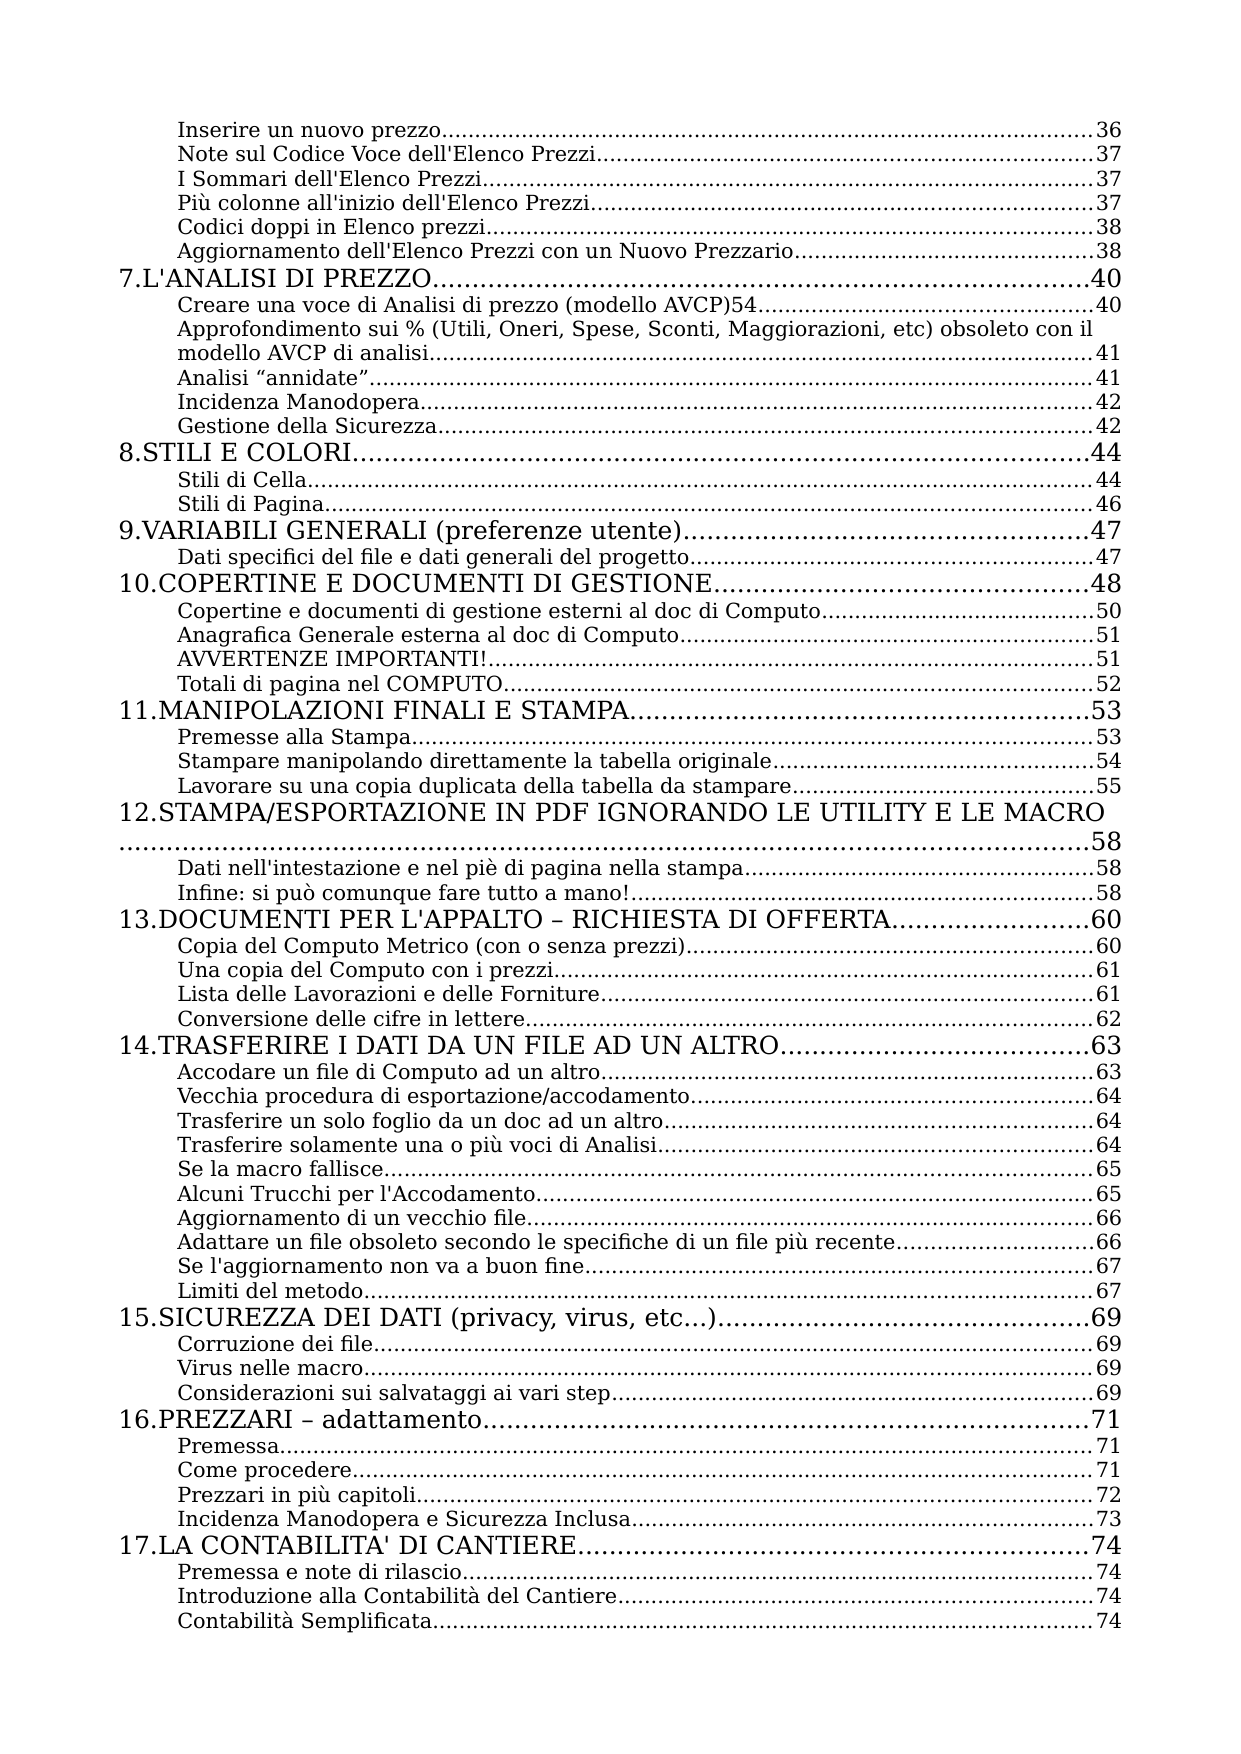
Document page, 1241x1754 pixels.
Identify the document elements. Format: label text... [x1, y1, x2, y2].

text Una copia del Computo con i prezzi 61 [177, 958, 1122, 982]
text Incidenza Manodopera 42 [177, 390, 1122, 414]
text Trasferire solamente una o più voci di Analisi 64 [177, 1133, 1122, 1157]
text Totali di pagina nel COMPUTO 52 [177, 672, 1122, 696]
text Analisi “annidate” 41 [177, 366, 1122, 390]
text 12.STAMPA/ESPORTAZIONE IN PDF IGNORANDO LE UTILITY E LE MACRO 58 [118, 798, 1122, 856]
text Stampare manipolando direttamente la tabella originale 54 [177, 749, 1122, 774]
text 17.LA CONTABILITA' DI CANTIERE 74 [118, 1531, 1122, 1560]
text Lavorare su una copia duplicata della tabella da stampare 55 [177, 774, 1122, 798]
text 14.TRASFERIRE I DATI DA UN FILE AD UN ALTRO 63 [118, 1031, 1122, 1060]
text AVVERTENZE IMPORTANTI! 51 [177, 647, 1122, 672]
text 8.STILI E COLORI 44 [118, 438, 1122, 468]
text Stili di Pagina 46 [177, 492, 1122, 516]
text Accodare un file di Computo ad un altro 63 [177, 1060, 1122, 1084]
text 13.DOCUMENTI PER L'APPALTO – RICHIESTA DI OFFERTA 60 [118, 905, 1122, 934]
text Vecchia procedura di esportazione/accodamento 64 [177, 1084, 1122, 1109]
text Considerazioni sui salvataggi ai vari step 69 [177, 1381, 1122, 1405]
text 7.L'ANALISI DI PREZZO 40 [118, 264, 1122, 293]
text Premesse alla Stampa 53 [177, 725, 1122, 749]
text Più colonne all'inizio dell'Elenco Prezzi 37 [177, 191, 1122, 215]
text Gestione della Sicurezza 42 [177, 414, 1122, 438]
text Adattare un file obsoleto secondo le specifiche di un file più recente 66 [177, 1230, 1122, 1254]
text Aggiornamento di un vecchio file 66 [177, 1206, 1122, 1230]
text Contabilità Semplificata 74 [177, 1609, 1122, 1633]
text Aggiornamento dell'Elenco Prezzi con un Nuovo Prezzario 38 [177, 239, 1122, 264]
text Creare una voce di Analisi di prezzo (modello AVCP)54 40 [177, 293, 1122, 317]
text Introduzione alla Contabilità del Cantiere 74 [177, 1584, 1122, 1609]
text 10.COPERTINE E DOCUMENTI DI GESTIONE 48 [118, 570, 1122, 599]
text Conversione delle cifre in lettere 62 [177, 1007, 1122, 1031]
text Se la macro fallisce... 65 [177, 1157, 1122, 1182]
text Limiti del metodo 67 [177, 1279, 1122, 1303]
text Infine: si può comunque fare tutto a mano! 58 [177, 881, 1122, 905]
text Trasferire un solo foglio da un doc ad un altro 64 [177, 1109, 1122, 1133]
text Copertine e documenti di gestione esterni al doc di Computo 50 [177, 599, 1122, 623]
text Copia del Computo Metrico (con o senza prezzi) 60 [177, 934, 1122, 958]
text Anagrafica Generale esterna al doc di Computo 51 [177, 623, 1122, 647]
text Premessa 71 [177, 1434, 1122, 1458]
text Corruzione dei file 69 [177, 1332, 1122, 1356]
text Dati nell'intestazione e nel piè di pagina nella stampa 58 [177, 856, 1122, 881]
text Alcuni Trucchi per l'Accodamento 65 [177, 1182, 1122, 1206]
text Approfondimento sui % (Utili, Oneri, Spese, Sconti, Maggiorazioni, etc) obsoleto con il modello AVCP di analisi 41 [177, 317, 1122, 366]
text I Sommari dell'Elenco Prezzi 37 [177, 167, 1122, 191]
text Come procedere 71 [177, 1458, 1122, 1483]
text 15.SICUREZZA DEI DATI (privacy, virus, etc...) 69 [118, 1303, 1122, 1332]
text Incidenza Manodopera e Sicurezza Inclusa 73 [177, 1507, 1122, 1531]
text Note sul Codice Voce dell'Elenco Prezzi 37 [177, 142, 1122, 167]
text Premessa e note di rilascio 74 [177, 1560, 1122, 1584]
text Dati specifici del file e dati generali del progetto 47 [177, 545, 1122, 570]
text 16.PREZZARI – adattamento 71 [118, 1405, 1122, 1434]
text 9.VARIABILI GENERALI (preferenze utente) 47 [118, 516, 1122, 545]
text 11.MANIPOLAZIONI FINALI E STAMPA 53 [118, 696, 1122, 725]
text Prezzari in più capitoli 72 [177, 1483, 1122, 1507]
text Codici doppi in Elenco prezzi 38 [177, 215, 1122, 239]
text Virus nelle macro 69 [177, 1356, 1122, 1381]
text Stili di Cella 44 [177, 468, 1122, 492]
text Lista delle Lavorazioni e delle Forniture 61 [177, 982, 1122, 1007]
text Se l'aggiornamento non va a buon fine 67 [177, 1254, 1122, 1279]
text Inserire un nuovo prezzo 36 [177, 118, 1122, 142]
